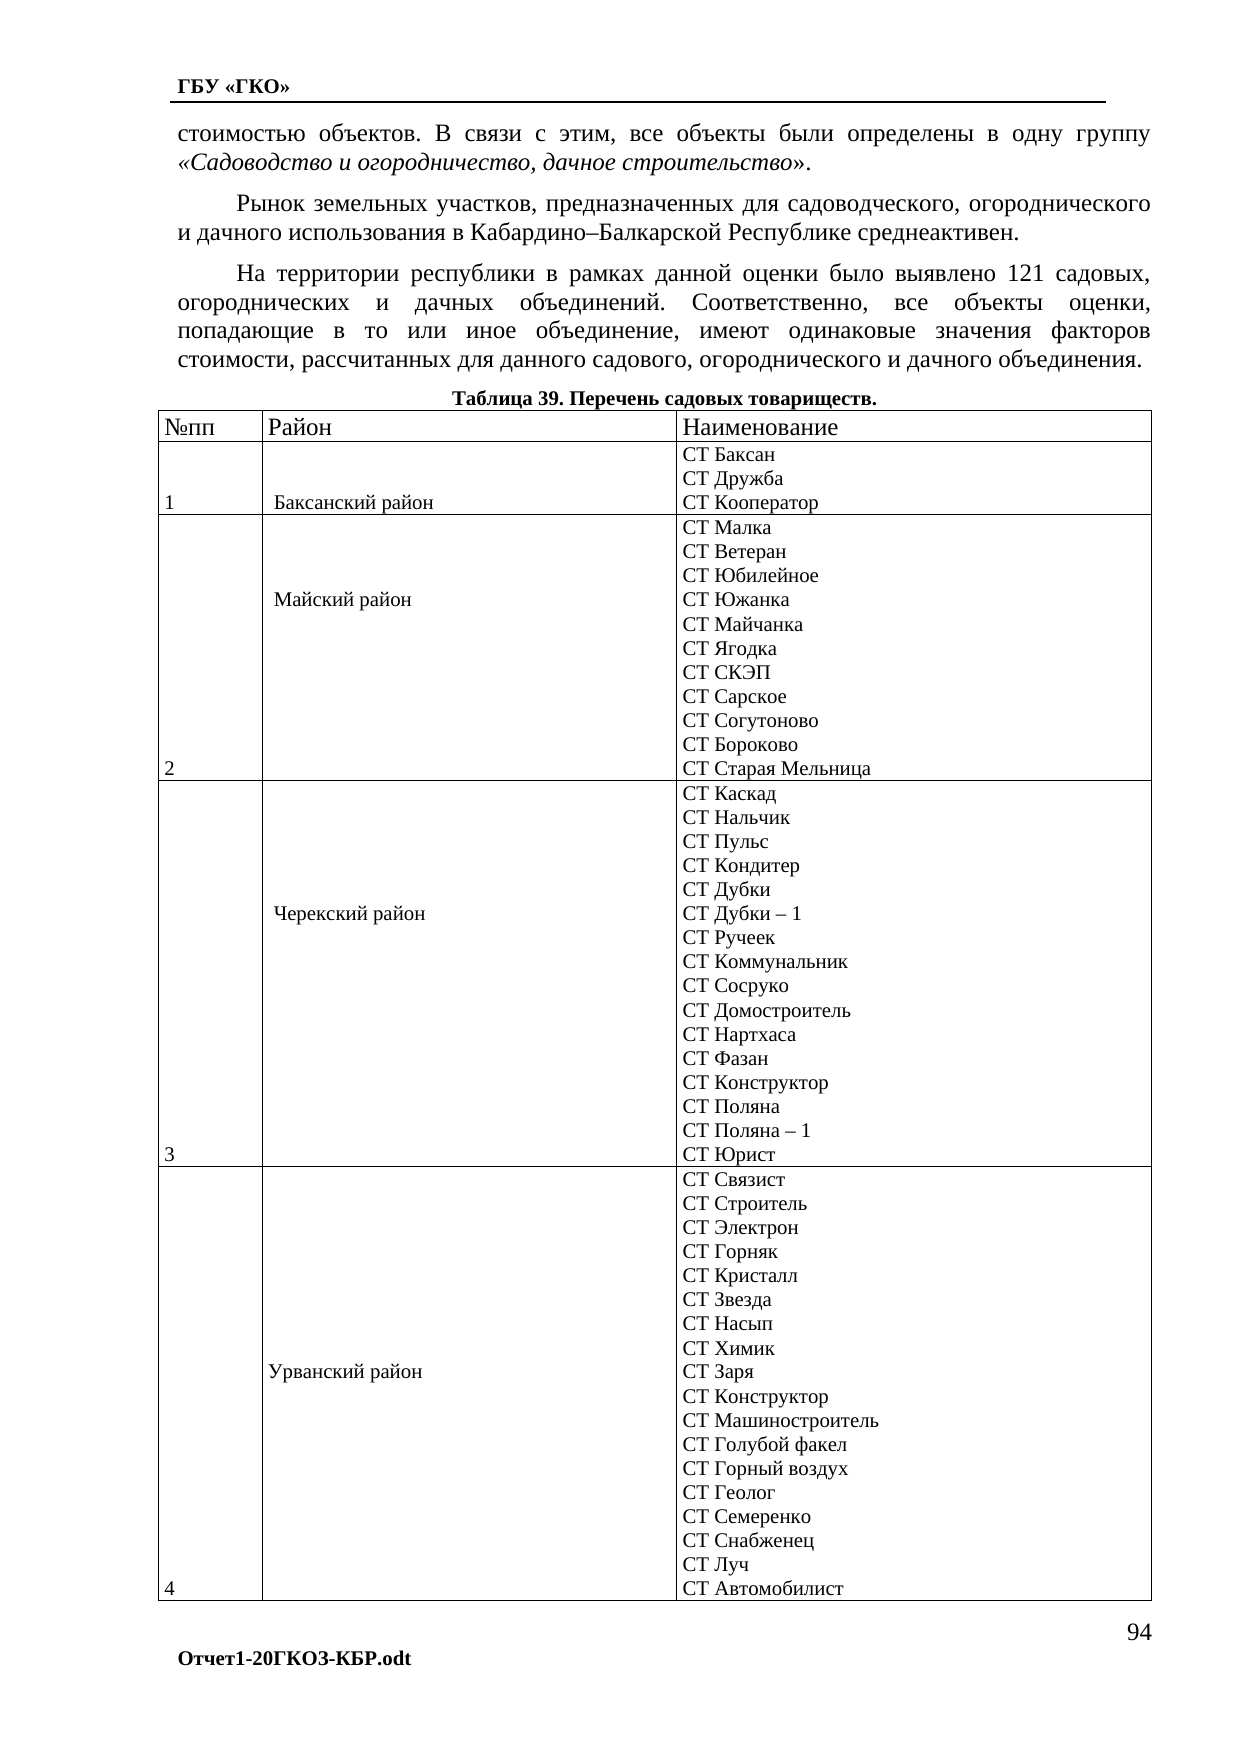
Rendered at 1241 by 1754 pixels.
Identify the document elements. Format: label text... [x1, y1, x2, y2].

table_cell СТ Малка СТ Ветеран СТ Юбилейное СТ Южанка СТ Майчанка СТ Ягодка СТ СКЭП СТ Сарское СТ Согутоново СТ Бороково СТ Старая Мельница [677, 515, 1151, 780]
table_header Район [263, 411, 676, 441]
table_cell Черекский район [263, 781, 676, 1166]
text Рынок земельных участков, предназначенных для садоводческого, огороднического и дачного использования в Кабардино–Балкарской Республике среднеактивен. [177, 188, 1152, 246]
text стоимостью объектов. В связи с этим, все объекты были определены в одну группу «Садоводство и огородничество, дачное строительство». [177, 118, 1152, 176]
table_header Наименование [677, 411, 1151, 441]
table_cell СТ Связист СТ Строитель СТ Электрон СТ Горняк СТ Кристалл СТ Звезда СТ Насып СТ Химик СТ Заря СТ Конструктор СТ Машиностроитель СТ Голубой факел СТ Горный воздух СТ Геолог СТ Семеренко СТ Снабженец СТ Луч СТ Автомобилист [677, 1167, 1151, 1600]
table_cell 1 [159, 442, 262, 514]
table_cell 3 [159, 781, 262, 1166]
table_cell Урванский район [263, 1167, 676, 1600]
table_cell Баксанский район [263, 442, 676, 514]
table_cell 2 [159, 515, 262, 780]
table_header №пп [159, 411, 262, 441]
table_cell Майский район [263, 515, 676, 780]
table_cell СТ Каскад СТ Нальчик СТ Пульс СТ Кондитер СТ Дубки СТ Дубки – 1 СТ Ручеек СТ Коммунальник СТ Сосруко СТ Домостроитель СТ Нартхаса СТ Фазан СТ Конструктор СТ Поляна СТ Поляна – 1 СТ Юрист [677, 781, 1151, 1166]
table_cell 4 [159, 1167, 262, 1600]
text Таблица 39. Перечень садовых товариществ. [177, 386, 1152, 410]
text На территории республики в рамках данной оценки было выявлено 121 садовых, огороднических и дачных объединений. Соответственно, все объекты оценки, попадающие в то или иное объединение, имеют одинаковые значения факторов стоимости, рассчитанных для данного садового, огороднического и дачного объединения. [177, 258, 1152, 373]
table_cell СТ Баксан СТ Дружба СТ Кооператор [677, 442, 1151, 514]
